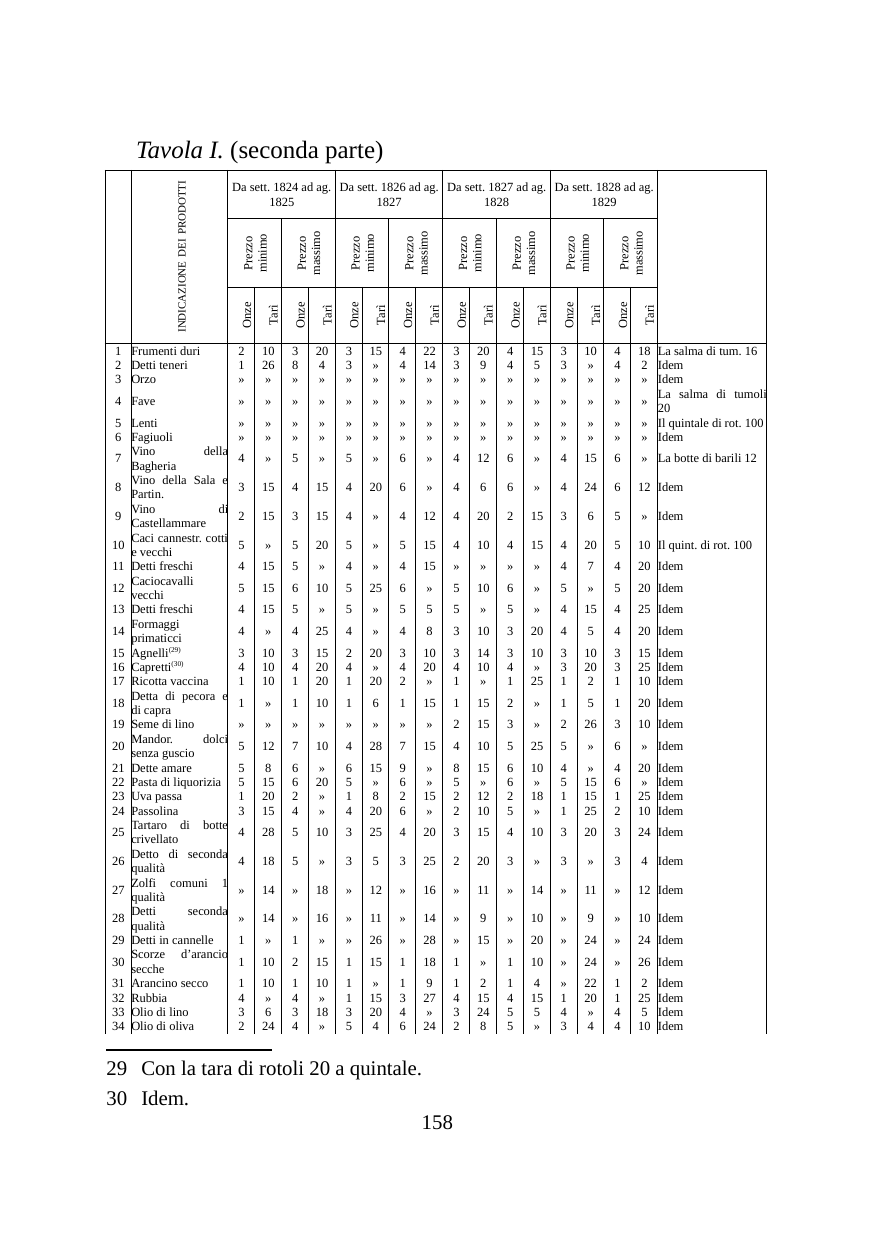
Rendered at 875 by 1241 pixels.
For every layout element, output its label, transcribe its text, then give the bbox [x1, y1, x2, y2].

table_cell » [416, 430, 442, 444]
table_cell 11 [578, 875, 603, 904]
table_cell » [416, 387, 442, 415]
table_cell Capretti() [132, 660, 227, 674]
table_cell » [389, 430, 415, 444]
table_cell 32 [106, 990, 131, 1005]
table_cell 16 [309, 904, 335, 933]
table_cell Idem [658, 645, 766, 660]
table_cell 20 [363, 1005, 388, 1019]
table_cell 3 [604, 645, 630, 660]
table_cell 1 [443, 947, 469, 976]
table_cell 1 [551, 804, 577, 818]
table_header [658, 171, 766, 342]
table_cell La salma di tum. 16 [658, 344, 766, 358]
table_cell Idem [658, 473, 766, 502]
table_cell 3 [443, 344, 469, 358]
table_cell » [309, 717, 335, 732]
table_cell 1 [336, 689, 362, 717]
table_cell » [309, 847, 335, 875]
table_cell Uva passa [132, 789, 227, 803]
table_cell » [470, 674, 496, 688]
table_cell 1 [604, 990, 630, 1005]
table_cell 25 [416, 847, 442, 875]
table_cell 4 [389, 660, 415, 674]
table_cell 1 [336, 674, 362, 688]
table_cell 4 [336, 473, 362, 502]
table_cell 4 [282, 990, 308, 1005]
table_cell 4 [106, 387, 131, 415]
table_cell 4 [389, 1005, 415, 1019]
table_cell » [336, 415, 362, 430]
table_cell Idem [658, 430, 766, 444]
table_cell 5 [578, 689, 603, 717]
table_cell 30 [106, 947, 131, 976]
table_cell » [336, 904, 362, 933]
table_header [106, 171, 131, 342]
table_cell » [524, 574, 550, 602]
table_cell 15 [363, 947, 388, 976]
table_cell 4 [578, 1019, 603, 1033]
table_cell 10 [255, 645, 281, 660]
table_cell 1 [228, 947, 254, 976]
table_cell » [228, 430, 254, 444]
table_cell 7 [389, 732, 415, 760]
table_cell 20 [631, 574, 657, 602]
table_cell 15 [470, 933, 496, 947]
table_cell » [282, 415, 308, 430]
table_cell 10 [470, 660, 496, 674]
table_cell » [389, 717, 415, 732]
table_cell 3 [604, 717, 630, 732]
table_cell 1 [336, 990, 362, 1005]
table_cell Idem [658, 804, 766, 818]
table_cell 1 [228, 933, 254, 947]
table_cell 3 [443, 617, 469, 645]
table_cell 15 [578, 602, 603, 617]
table_cell 25 [363, 818, 388, 847]
table_cell » [309, 933, 335, 947]
table_cell 3 [336, 344, 362, 358]
table_cell 1 [282, 976, 308, 990]
table_cell » [389, 904, 415, 933]
table_cell 6 [389, 444, 415, 473]
table_cell 20 [631, 559, 657, 573]
table_cell 7 [578, 559, 603, 573]
table_cell 5 [604, 502, 630, 530]
table_cell 1 [604, 976, 630, 990]
table_cell » [497, 904, 523, 933]
table_cell 24 [416, 1019, 442, 1033]
table_cell 2 [443, 1019, 469, 1033]
table_cell 4 [336, 502, 362, 530]
table_cell 20 [309, 530, 335, 559]
table_cell 12 [631, 473, 657, 502]
table_cell 18 [309, 1005, 335, 1019]
table_cell 5 [443, 775, 469, 789]
table_cell » [524, 1019, 550, 1033]
table_cell 25 [631, 990, 657, 1005]
table_cell 20 [309, 674, 335, 688]
table_cell 10 [106, 530, 131, 559]
table_cell Idem [658, 1019, 766, 1033]
table_cell 16 [416, 875, 442, 904]
table_cell 15 [470, 760, 496, 775]
table_cell » [524, 775, 550, 789]
table_cell 3 [106, 372, 131, 387]
table_cell » [497, 372, 523, 387]
table_cell » [604, 372, 630, 387]
table_cell 8 [255, 760, 281, 775]
table_cell 15 [363, 760, 388, 775]
table_cell 5 [336, 602, 362, 617]
table_cell 5 [282, 530, 308, 559]
table_cell » [631, 732, 657, 760]
table_cell 5 [604, 530, 630, 559]
table_cell 1 [551, 789, 577, 803]
table_cell Idem [658, 904, 766, 933]
table_cell » [255, 530, 281, 559]
table_cell 4 [443, 502, 469, 530]
text Tavola I. (seconda parte) [106, 135, 768, 164]
table_cell 10 [309, 574, 335, 602]
table_cell Tarì [524, 288, 550, 342]
table_cell 12 [416, 502, 442, 530]
table_cell » [524, 430, 550, 444]
table_cell 8 [416, 617, 442, 645]
table_cell Onze [336, 288, 362, 342]
table_cell 2 [106, 358, 131, 372]
table_cell » [578, 372, 603, 387]
table_cell 5 [336, 530, 362, 559]
table_cell 11 [470, 875, 496, 904]
table_cell 1 [282, 933, 308, 947]
table_cell Detta di pecora e di capra [132, 689, 227, 717]
table_cell 5 [282, 818, 308, 847]
table_cell 4 [336, 732, 362, 760]
table_cell 1 [228, 789, 254, 803]
table_cell 5 [604, 574, 630, 602]
table_cell » [416, 717, 442, 732]
table_cell » [363, 775, 388, 789]
table_cell Seme di lino [132, 717, 227, 732]
table_cell » [309, 415, 335, 430]
table_cell » [443, 430, 469, 444]
table_cell Formaggi primaticci [132, 617, 227, 645]
table_cell » [524, 602, 550, 617]
table_cell 5 [551, 574, 577, 602]
table_cell 9 [416, 976, 442, 990]
table_cell » [228, 875, 254, 904]
table_cell 1 [228, 358, 254, 372]
table_cell » [631, 444, 657, 473]
table_cell » [282, 430, 308, 444]
table_cell 23 [106, 789, 131, 803]
table_cell 2 [497, 502, 523, 530]
table_cell » [470, 947, 496, 976]
table_cell 4 [282, 1019, 308, 1033]
table_cell » [497, 430, 523, 444]
table_cell 12 [631, 875, 657, 904]
table_cell » [524, 372, 550, 387]
table_cell » [309, 387, 335, 415]
table_cell 15 [255, 602, 281, 617]
table_cell 10 [309, 818, 335, 847]
table_cell 20 [309, 344, 335, 358]
table_cell Onze [551, 288, 577, 342]
table_cell 4 [228, 602, 254, 617]
table_cell 8 [282, 358, 308, 372]
table_cell » [470, 387, 496, 415]
table_cell » [551, 415, 577, 430]
table_cell 1 [497, 976, 523, 990]
table_cell 10 [524, 904, 550, 933]
table_cell 5 [497, 1019, 523, 1033]
table_cell 14 [416, 904, 442, 933]
table_cell » [443, 933, 469, 947]
table_cell 4 [551, 1005, 577, 1019]
table_cell » [524, 689, 550, 717]
table_cell 10 [309, 976, 335, 990]
table_cell » [551, 372, 577, 387]
table_cell 10 [309, 732, 335, 760]
table_cell Prezzo massimo [389, 219, 442, 287]
table_cell 2 [336, 645, 362, 660]
table_cell 6 [604, 444, 630, 473]
table_cell » [524, 387, 550, 415]
table_cell 2 [228, 502, 254, 530]
table_cell 28 [255, 818, 281, 847]
table_cell 15 [578, 775, 603, 789]
table_cell 1 [389, 689, 415, 717]
table_cell » [578, 847, 603, 875]
table_cell 3 [228, 645, 254, 660]
table_cell 3 [551, 660, 577, 674]
table_cell 6 [604, 473, 630, 502]
table_cell Onze [228, 288, 254, 342]
table_cell » [309, 990, 335, 1005]
table_cell 4 [228, 660, 254, 674]
table_cell » [336, 372, 362, 387]
table_cell 15 [255, 559, 281, 573]
table_cell 5 [336, 444, 362, 473]
table_cell Tartaro di botte crivellato [132, 818, 227, 847]
table_cell » [309, 804, 335, 818]
table_cell 6 [470, 473, 496, 502]
table_cell 4 [497, 530, 523, 559]
table_cell 15 [255, 502, 281, 530]
table_cell 26 [631, 947, 657, 976]
table_cell » [578, 1005, 603, 1019]
table_cell » [228, 372, 254, 387]
table_cell 10 [578, 344, 603, 358]
table_cell 4 [309, 358, 335, 372]
table_cell 20 [524, 617, 550, 645]
table_cell » [416, 1005, 442, 1019]
table_cell 14 [106, 617, 131, 645]
table_cell » [282, 372, 308, 387]
table_cell » [551, 904, 577, 933]
table_cell 20 [363, 674, 388, 688]
table_cell 2 [228, 1019, 254, 1033]
table_cell 4 [497, 344, 523, 358]
table_cell Fave [132, 387, 227, 415]
table_cell 3 [551, 502, 577, 530]
table_cell 31 [106, 976, 131, 990]
table_cell 15 [363, 344, 388, 358]
table_cell 8 [106, 473, 131, 502]
table_cell 15 [309, 502, 335, 530]
table_cell » [389, 875, 415, 904]
table_cell 5 [443, 574, 469, 602]
table_cell » [497, 415, 523, 430]
table_cell 2 [497, 689, 523, 717]
table_cell 4 [389, 818, 415, 847]
table_cell » [228, 415, 254, 430]
table_cell 1 [604, 689, 630, 717]
table_cell 22 [416, 344, 442, 358]
table_cell » [363, 387, 388, 415]
table_cell 1 [389, 947, 415, 976]
table_cell 1 [497, 947, 523, 976]
table_cell » [363, 430, 388, 444]
table_cell Onze [604, 288, 630, 342]
table_cell 7 [282, 732, 308, 760]
table_cell 24 [631, 818, 657, 847]
table_cell » [470, 559, 496, 573]
table_cell 6 [497, 574, 523, 602]
table_cell » [336, 933, 362, 947]
table_cell 15 [106, 645, 131, 660]
table_cell 1 [389, 976, 415, 990]
table_cell 1 [228, 674, 254, 688]
table_cell 4 [443, 473, 469, 502]
table_cell 24 [578, 947, 603, 976]
table_cell 4 [389, 358, 415, 372]
table_cell 25 [524, 674, 550, 688]
table_cell 14 [524, 875, 550, 904]
table_cell Caci cannestr. cotti e vecchi [132, 530, 227, 559]
table_cell Idem [658, 760, 766, 775]
table_cell Idem [658, 947, 766, 976]
table_cell Idem [658, 559, 766, 573]
table_cell 20 [255, 789, 281, 803]
table_cell » [497, 875, 523, 904]
table_cell 3 [497, 617, 523, 645]
table_cell 20 [578, 818, 603, 847]
table_cell » [363, 530, 388, 559]
table_cell 15 [255, 804, 281, 818]
table_cell » [363, 660, 388, 674]
table_cell 4 [551, 530, 577, 559]
table_cell » [255, 415, 281, 430]
table_cell » [551, 387, 577, 415]
table_cell 3 [443, 358, 469, 372]
table_cell 4 [389, 344, 415, 358]
table_cell 2 [389, 674, 415, 688]
table_cell » [551, 976, 577, 990]
table_cell » [389, 933, 415, 947]
table_cell 4 [282, 660, 308, 674]
table_cell 15 [578, 444, 603, 473]
table_cell 4 [336, 559, 362, 573]
table_cell 15 [416, 559, 442, 573]
table_cell » [470, 775, 496, 789]
table_cell » [363, 502, 388, 530]
table_cell Dette amare [132, 760, 227, 775]
table_cell » [282, 875, 308, 904]
table_cell » [524, 717, 550, 732]
table_cell 15 [309, 473, 335, 502]
table_cell 18 [255, 847, 281, 875]
table_cell » [416, 674, 442, 688]
table_cell Il quintale di rot. 100 [658, 415, 766, 430]
table_cell 3 [443, 1005, 469, 1019]
table_cell 19 [106, 717, 131, 732]
table_cell 12 [106, 574, 131, 602]
table_cell 18 [106, 689, 131, 717]
table_cell La salma di tumoli 20 [658, 387, 766, 415]
table_cell 4 [443, 530, 469, 559]
table_cell 20 [363, 804, 388, 818]
table_cell » [524, 473, 550, 502]
table_cell » [228, 904, 254, 933]
table_cell 6 [497, 444, 523, 473]
table_cell 5 [524, 358, 550, 372]
table_cell 4 [336, 804, 362, 818]
table_cell 15 [470, 990, 496, 1005]
table_cell 9 [578, 904, 603, 933]
table_cell 5 [228, 530, 254, 559]
table_cell 1 [228, 689, 254, 717]
table_cell 3 [282, 1005, 308, 1019]
table_cell Idem [658, 617, 766, 645]
table_cell 1 [604, 674, 630, 688]
table_cell Zolfi comuni 1 qualità [132, 875, 227, 904]
table_cell 14 [255, 875, 281, 904]
table_cell 1 [497, 674, 523, 688]
table_cell 4 [604, 617, 630, 645]
table_cell 9 [470, 904, 496, 933]
table_cell 3 [389, 645, 415, 660]
table_cell 24 [578, 473, 603, 502]
table_cell 20 [524, 933, 550, 947]
table_cell Idem [658, 502, 766, 530]
table_cell 5 [228, 775, 254, 789]
table_cell » [524, 559, 550, 573]
table_cell Idem [658, 818, 766, 847]
table_cell 26 [363, 933, 388, 947]
table_cell 6 [336, 760, 362, 775]
table_cell 20 [309, 660, 335, 674]
table_cell 5 [497, 732, 523, 760]
table_cell » [309, 1019, 335, 1033]
table_cell 12 [363, 875, 388, 904]
table_cell Tarì [255, 288, 281, 342]
table_cell » [604, 904, 630, 933]
table_cell 24 [631, 933, 657, 947]
table_cell 5 [497, 804, 523, 818]
table_header Da sett. 1827 ad ag. 1828 [443, 171, 550, 218]
table_cell » [578, 760, 603, 775]
table_cell 4 [228, 559, 254, 573]
table_cell 25 [578, 804, 603, 818]
table_cell » [389, 372, 415, 387]
table_cell 3 [282, 502, 308, 530]
table_cell 20 [363, 473, 388, 502]
table_cell 28 [363, 732, 388, 760]
table_cell Prezzo minimo [443, 219, 496, 287]
table_cell 1 [551, 674, 577, 688]
table_header Da sett. 1828 ad ag. 1829 [551, 171, 657, 218]
table_cell 5 [228, 574, 254, 602]
table_cell 15 [309, 645, 335, 660]
table_cell Vino della Bagheria [132, 444, 227, 473]
table_cell Onze [282, 288, 308, 342]
table_cell 10 [524, 947, 550, 976]
table_cell 4 [551, 473, 577, 502]
table_cell 1 [228, 976, 254, 990]
table_cell 17 [106, 674, 131, 688]
table_cell 5 [631, 1005, 657, 1019]
table_cell » [282, 717, 308, 732]
table_cell Rubbia [132, 990, 227, 1005]
table_cell 15 [470, 717, 496, 732]
table_cell 12 [470, 444, 496, 473]
table_cell Prezzo massimo [497, 219, 550, 287]
table_cell » [416, 372, 442, 387]
table_cell Idem [658, 847, 766, 875]
table_cell Idem [658, 933, 766, 947]
table_cell 15 [363, 990, 388, 1005]
table_cell 3 [282, 344, 308, 358]
table_cell » [416, 760, 442, 775]
table_cell Passolina [132, 804, 227, 818]
table_cell 1 [282, 689, 308, 717]
table_header Da sett. 1824 ad ag. 1825 [228, 171, 335, 218]
table_cell 4 [604, 344, 630, 358]
table_cell » [524, 660, 550, 674]
table_cell 4 [228, 444, 254, 473]
table_cell 20 [470, 847, 496, 875]
table_cell 24 [578, 933, 603, 947]
table_cell 10 [578, 645, 603, 660]
table_cell 20 [631, 760, 657, 775]
table_cell 3 [604, 847, 630, 875]
table_cell » [524, 847, 550, 875]
table_cell Detti freschi [132, 602, 227, 617]
table_cell 5 [497, 602, 523, 617]
table_cell 4 [282, 473, 308, 502]
table_cell 18 [309, 875, 335, 904]
table_cell Vino di Castellammare [132, 502, 227, 530]
table_cell Tarì [470, 288, 496, 342]
table_cell 24 [470, 1005, 496, 1019]
table_cell 15 [470, 689, 496, 717]
table_cell » [336, 875, 362, 904]
table_cell » [443, 904, 469, 933]
table_cell 5 [282, 559, 308, 573]
table_cell Idem [658, 358, 766, 372]
table_cell » [443, 387, 469, 415]
table_cell Detti teneri [132, 358, 227, 372]
table_cell 4 [551, 602, 577, 617]
table_cell » [497, 387, 523, 415]
table_cell 5 [228, 760, 254, 775]
table_cell 10 [631, 674, 657, 688]
table_cell » [631, 775, 657, 789]
table_cell Idem [658, 976, 766, 990]
table_cell 10 [631, 904, 657, 933]
table_cell 3 [551, 847, 577, 875]
table_cell » [363, 976, 388, 990]
table_cell » [416, 415, 442, 430]
table_cell » [336, 430, 362, 444]
table_cell 8 [363, 789, 388, 803]
table_cell » [255, 717, 281, 732]
table_cell 10 [631, 1019, 657, 1033]
table_cell 10 [255, 674, 281, 688]
table_cell Prezzo minimo [551, 219, 603, 287]
table_cell 3 [604, 818, 630, 847]
table_cell 3 [443, 818, 469, 847]
table_cell Olio di lino [132, 1005, 227, 1019]
table_cell Onze [389, 288, 415, 342]
table_cell 4 [282, 617, 308, 645]
table_cell » [604, 430, 630, 444]
table_cell Idem [658, 990, 766, 1005]
table_cell 2 [443, 789, 469, 803]
table_cell 22 [106, 775, 131, 789]
table_cell 6 [282, 574, 308, 602]
table_cell 28 [416, 933, 442, 947]
table_cell Caciocavalli vecchi [132, 574, 227, 602]
table_cell Mandor. dolci senza guscio [132, 732, 227, 760]
table_cell 15 [524, 502, 550, 530]
table_cell 6 [255, 1005, 281, 1019]
table_cell » [309, 602, 335, 617]
table_cell Idem [658, 372, 766, 387]
table_cell 4 [497, 818, 523, 847]
table_cell » [470, 372, 496, 387]
table_cell 1 [336, 789, 362, 803]
table_cell » [443, 372, 469, 387]
table_cell 9 [106, 502, 131, 530]
table_cell 20 [631, 689, 657, 717]
table_cell 10 [470, 574, 496, 602]
table_cell 4 [497, 660, 523, 674]
table_cell 4 [631, 847, 657, 875]
table_cell 8 [443, 760, 469, 775]
table_cell 4 [389, 502, 415, 530]
table_cell » [470, 430, 496, 444]
table_cell 9 [389, 760, 415, 775]
table_cell 5 [282, 444, 308, 473]
table_cell 4 [282, 804, 308, 818]
table_cell 6 [389, 775, 415, 789]
table_cell » [416, 804, 442, 818]
table_cell 1 [551, 990, 577, 1005]
table_cell Scorze d’arancio secche [132, 947, 227, 976]
table_cell 10 [470, 804, 496, 818]
table_cell 4 [228, 990, 254, 1005]
table_cell 4 [604, 559, 630, 573]
table_cell 4 [551, 760, 577, 775]
table_cell 9 [470, 358, 496, 372]
table_cell 6 [604, 775, 630, 789]
table_cell » [363, 358, 388, 372]
table_cell 3 [282, 645, 308, 660]
table_cell Pasta di liquorizia [132, 775, 227, 789]
table_cell 4 [497, 358, 523, 372]
table_cell » [228, 387, 254, 415]
table_cell » [255, 933, 281, 947]
table_cell 4 [497, 990, 523, 1005]
table_cell 24 [255, 1019, 281, 1033]
table_cell 18 [631, 344, 657, 358]
table_cell » [604, 933, 630, 947]
table_cell 6 [106, 430, 131, 444]
table_cell » [604, 415, 630, 430]
table_cell » [631, 430, 657, 444]
table_cell 5 [336, 775, 362, 789]
table_cell 10 [470, 617, 496, 645]
table_cell 15 [524, 990, 550, 1005]
table_cell 5 [578, 617, 603, 645]
table_cell 5 [389, 602, 415, 617]
table_cell 1 [106, 344, 131, 358]
table_cell » [255, 387, 281, 415]
table_cell » [604, 947, 630, 976]
table_cell » [631, 415, 657, 430]
table_cell 10 [470, 530, 496, 559]
table_cell 1 [551, 689, 577, 717]
table_cell » [497, 933, 523, 947]
table_cell 10 [631, 717, 657, 732]
table_cell » [336, 387, 362, 415]
table_cell 20 [470, 344, 496, 358]
table_cell » [443, 875, 469, 904]
table_cell » [416, 444, 442, 473]
table_header indicazione dei prodotti [132, 171, 227, 342]
table_cell » [255, 430, 281, 444]
table_cell Prezzo massimo [604, 219, 657, 287]
table_cell 15 [255, 574, 281, 602]
table_cell 24 [106, 804, 131, 818]
table_cell Idem [658, 775, 766, 789]
table_cell » [282, 387, 308, 415]
table_cell 20 [631, 617, 657, 645]
table_cell 6 [389, 804, 415, 818]
table_cell 25 [631, 789, 657, 803]
table_cell 15 [524, 530, 550, 559]
table_cell Tarì [578, 288, 603, 342]
table_cell 15 [255, 473, 281, 502]
table_cell » [524, 804, 550, 818]
table_cell 21 [106, 760, 131, 775]
table_cell 4 [336, 660, 362, 674]
table_cell » [470, 415, 496, 430]
table_cell La botte di barili 12 [658, 444, 766, 473]
table_cell 1 [443, 689, 469, 717]
table_cell Lenti [132, 415, 227, 430]
table_cell » [309, 372, 335, 387]
table_cell Onze [497, 288, 523, 342]
table_cell 13 [106, 602, 131, 617]
table_cell 3 [604, 660, 630, 674]
table_cell » [416, 574, 442, 602]
table_cell 27 [106, 875, 131, 904]
table_cell » [255, 444, 281, 473]
table_cell 18 [524, 789, 550, 803]
table_cell » [363, 717, 388, 732]
table_cell » [578, 358, 603, 372]
table_cell 5 [336, 1019, 362, 1033]
table_cell 10 [255, 947, 281, 976]
table_cell 4 [551, 617, 577, 645]
table_cell 5 [282, 602, 308, 617]
table_cell 3 [551, 1019, 577, 1033]
table_cell 1 [604, 789, 630, 803]
table_cell 4 [604, 1005, 630, 1019]
table_cell 3 [228, 1005, 254, 1019]
table_cell 3 [336, 358, 362, 372]
table_cell 1 [282, 674, 308, 688]
table_cell 10 [631, 530, 657, 559]
table_cell » [255, 689, 281, 717]
table_cell 5 [106, 415, 131, 430]
table_cell » [363, 559, 388, 573]
table_cell 22 [578, 976, 603, 990]
table_cell 10 [524, 818, 550, 847]
table_cell 15 [524, 344, 550, 358]
table_cell 4 [604, 760, 630, 775]
table_cell 15 [470, 818, 496, 847]
table_cell 5 [282, 847, 308, 875]
table_cell » [363, 415, 388, 430]
table_cell 4 [551, 559, 577, 573]
table_cell 4 [443, 660, 469, 674]
table_cell 27 [416, 990, 442, 1005]
table_cell 6 [363, 689, 388, 717]
table_cell 2 [604, 804, 630, 818]
table_cell 20 [363, 645, 388, 660]
table_cell Tarì [363, 288, 388, 342]
table_cell 3 [497, 645, 523, 660]
table_cell 26 [255, 358, 281, 372]
table_cell 3 [336, 847, 362, 875]
table_cell Tarì [631, 288, 657, 342]
table_cell » [470, 602, 496, 617]
table_cell 34 [106, 1019, 131, 1033]
table_cell Ricotta vaccina [132, 674, 227, 688]
table_cell Detti freschi [132, 559, 227, 573]
table_cell 15 [255, 775, 281, 789]
table_cell 10 [255, 976, 281, 990]
table_cell 4 [551, 444, 577, 473]
table_cell » [309, 760, 335, 775]
table_cell Idem [658, 717, 766, 732]
table_cell Vino della Sala e Partin. [132, 473, 227, 502]
table_cell 15 [631, 645, 657, 660]
table_cell 3 [497, 717, 523, 732]
table_cell 7 [106, 444, 131, 473]
table_cell » [389, 387, 415, 415]
table_cell » [363, 602, 388, 617]
table_cell 15 [416, 789, 442, 803]
table_cell 26 [578, 717, 603, 732]
table_cell 26 [106, 847, 131, 875]
table_cell 4 [443, 732, 469, 760]
table_cell 33 [106, 1005, 131, 1019]
table_cell Idem [658, 689, 766, 717]
table_header Da sett. 1826 ad ag. 1827 [336, 171, 442, 218]
table_cell 1 [336, 976, 362, 990]
table_cell » [363, 372, 388, 387]
table_cell 2 [578, 674, 603, 688]
table_cell Idem [658, 732, 766, 760]
table_cell 20 [578, 530, 603, 559]
table_cell 4 [228, 617, 254, 645]
table_cell 2 [631, 358, 657, 372]
table_cell Idem [658, 674, 766, 688]
table_cell Idem [658, 660, 766, 674]
table_cell 4 [604, 1019, 630, 1033]
table_cell 25 [363, 574, 388, 602]
table_cell 4 [363, 1019, 388, 1033]
table_cell » [228, 717, 254, 732]
table_cell » [524, 415, 550, 430]
table_cell 2 [631, 976, 657, 990]
table_cell Idem [658, 1005, 766, 1019]
table_cell » [255, 990, 281, 1005]
table_cell Il quint. di rot. 100 [658, 530, 766, 559]
table_cell 18 [416, 947, 442, 976]
table_cell » [524, 444, 550, 473]
table_cell » [443, 415, 469, 430]
table_cell 2 [470, 976, 496, 990]
table_cell 20 [578, 660, 603, 674]
table_cell » [363, 444, 388, 473]
table_cell » [336, 717, 362, 732]
table_cell 28 [106, 904, 131, 933]
table_cell 5 [443, 602, 469, 617]
table_cell 2 [228, 344, 254, 358]
table_cell 3 [497, 847, 523, 875]
table_cell 4 [336, 617, 362, 645]
table_cell 2 [443, 804, 469, 818]
table_cell 10 [309, 689, 335, 717]
table_cell Idem [658, 602, 766, 617]
table_cell Idem [658, 574, 766, 602]
table_cell Detti seconda qualità [132, 904, 227, 933]
table_cell 5 [363, 847, 388, 875]
table_cell » [389, 415, 415, 430]
table_cell 12 [470, 789, 496, 803]
table_cell » [551, 875, 577, 904]
table_cell 2 [443, 717, 469, 732]
table_cell » [551, 933, 577, 947]
table_cell 1 [336, 947, 362, 976]
table_cell » [309, 430, 335, 444]
table_cell Fagiuoli [132, 430, 227, 444]
table_cell 4 [389, 617, 415, 645]
table_cell » [255, 617, 281, 645]
table_cell 3 [336, 818, 362, 847]
table_cell 10 [631, 804, 657, 818]
table_cell » [578, 415, 603, 430]
table_cell 6 [604, 732, 630, 760]
table_cell » [416, 775, 442, 789]
table_cell 11 [106, 559, 131, 573]
table_cell » [416, 473, 442, 502]
table_cell » [551, 430, 577, 444]
table_cell 3 [389, 847, 415, 875]
table_cell 4 [389, 559, 415, 573]
table_cell » [578, 430, 603, 444]
table_cell 1 [443, 976, 469, 990]
table_cell 1 [443, 674, 469, 688]
table_cell 20 [416, 660, 442, 674]
table_cell 6 [578, 502, 603, 530]
table_cell 2 [497, 789, 523, 803]
table_cell » [443, 559, 469, 573]
table_cell » [578, 387, 603, 415]
table_cell 14 [255, 904, 281, 933]
table_cell 2 [282, 947, 308, 976]
table_cell 2 [282, 789, 308, 803]
table_cell » [631, 387, 657, 415]
table_cell 5 [551, 775, 577, 789]
table_cell 11 [363, 904, 388, 933]
table_cell 12 [255, 732, 281, 760]
table_cell 4 [443, 444, 469, 473]
table_cell 6 [282, 775, 308, 789]
table_cell 3 [551, 818, 577, 847]
table_cell » [604, 875, 630, 904]
table_cell Idem [658, 875, 766, 904]
table_cell 15 [416, 732, 442, 760]
table_cell 6 [497, 473, 523, 502]
table_cell 3 [336, 1005, 362, 1019]
table_cell Tarì [416, 288, 442, 342]
table_cell 10 [255, 660, 281, 674]
table_cell Agnelli() [132, 645, 227, 660]
table_cell Detti in cannelle [132, 933, 227, 947]
table_cell 6 [389, 1019, 415, 1033]
table_cell 2 [443, 847, 469, 875]
table_cell 5 [336, 574, 362, 602]
table_cell 20 [578, 990, 603, 1005]
table_cell 4 [524, 976, 550, 990]
table_cell 5 [551, 732, 577, 760]
table_cell 3 [551, 344, 577, 358]
table_cell 10 [470, 732, 496, 760]
table_cell » [309, 444, 335, 473]
table_cell 14 [416, 358, 442, 372]
table_cell 20 [470, 502, 496, 530]
table_cell 29 [106, 933, 131, 947]
table_cell Frumenti duri [132, 344, 227, 358]
table_cell 6 [389, 574, 415, 602]
table_cell 5 [524, 1005, 550, 1019]
table_cell 4 [228, 818, 254, 847]
table_cell » [309, 559, 335, 573]
table_cell Olio di oliva [132, 1019, 227, 1033]
table_cell 15 [309, 947, 335, 976]
table_cell 3 [228, 804, 254, 818]
table_cell 5 [497, 1005, 523, 1019]
table_cell Prezzo minimo [336, 219, 388, 287]
table_cell » [255, 372, 281, 387]
table_cell 4 [604, 358, 630, 372]
table_cell Prezzo minimo [228, 219, 281, 287]
table_cell 25 [524, 732, 550, 760]
table_cell 2 [551, 717, 577, 732]
table_cell » [497, 559, 523, 573]
table_cell 8 [470, 1019, 496, 1033]
table_cell Orzo [132, 372, 227, 387]
table_cell 25 [106, 818, 131, 847]
table_cell 10 [255, 344, 281, 358]
table_cell » [282, 904, 308, 933]
table_cell » [631, 372, 657, 387]
table_cell » [551, 947, 577, 976]
table_cell » [309, 789, 335, 803]
table_cell 20 [106, 732, 131, 760]
table_cell 5 [389, 530, 415, 559]
table_cell » [578, 574, 603, 602]
table_cell » [604, 387, 630, 415]
table_cell 3 [551, 645, 577, 660]
table_cell 6 [282, 760, 308, 775]
table_cell 6 [497, 775, 523, 789]
table_cell 6 [497, 760, 523, 775]
table_cell 4 [604, 602, 630, 617]
table_cell » [578, 732, 603, 760]
table_cell 5 [416, 602, 442, 617]
table_cell 14 [470, 645, 496, 660]
table_cell Prezzo massimo [282, 219, 335, 287]
table_cell 3 [228, 473, 254, 502]
table_cell Idem [658, 789, 766, 803]
table_cell 4 [443, 990, 469, 1005]
table_cell 25 [309, 617, 335, 645]
table_cell 6 [389, 473, 415, 502]
table_cell Detto di seconda qualità [132, 847, 227, 875]
table_cell 3 [389, 990, 415, 1005]
table_cell » [631, 502, 657, 530]
table_cell 4 [228, 847, 254, 875]
table_cell » [363, 617, 388, 645]
table_cell Onze [443, 288, 469, 342]
table_cell 10 [416, 645, 442, 660]
table_cell Arancino secco [132, 976, 227, 990]
table_cell 15 [578, 789, 603, 803]
table_cell 3 [443, 645, 469, 660]
table_cell 20 [416, 818, 442, 847]
table_cell 20 [309, 775, 335, 789]
table_cell 10 [524, 645, 550, 660]
table_cell 25 [631, 602, 657, 617]
table_cell 5 [228, 732, 254, 760]
table_cell 15 [416, 689, 442, 717]
table_cell 15 [416, 530, 442, 559]
table_cell Tarì [309, 288, 335, 342]
table_cell 25 [631, 660, 657, 674]
table_cell 2 [389, 789, 415, 803]
table_cell 16 [106, 660, 131, 674]
table_cell 3 [551, 358, 577, 372]
table_cell 10 [524, 760, 550, 775]
